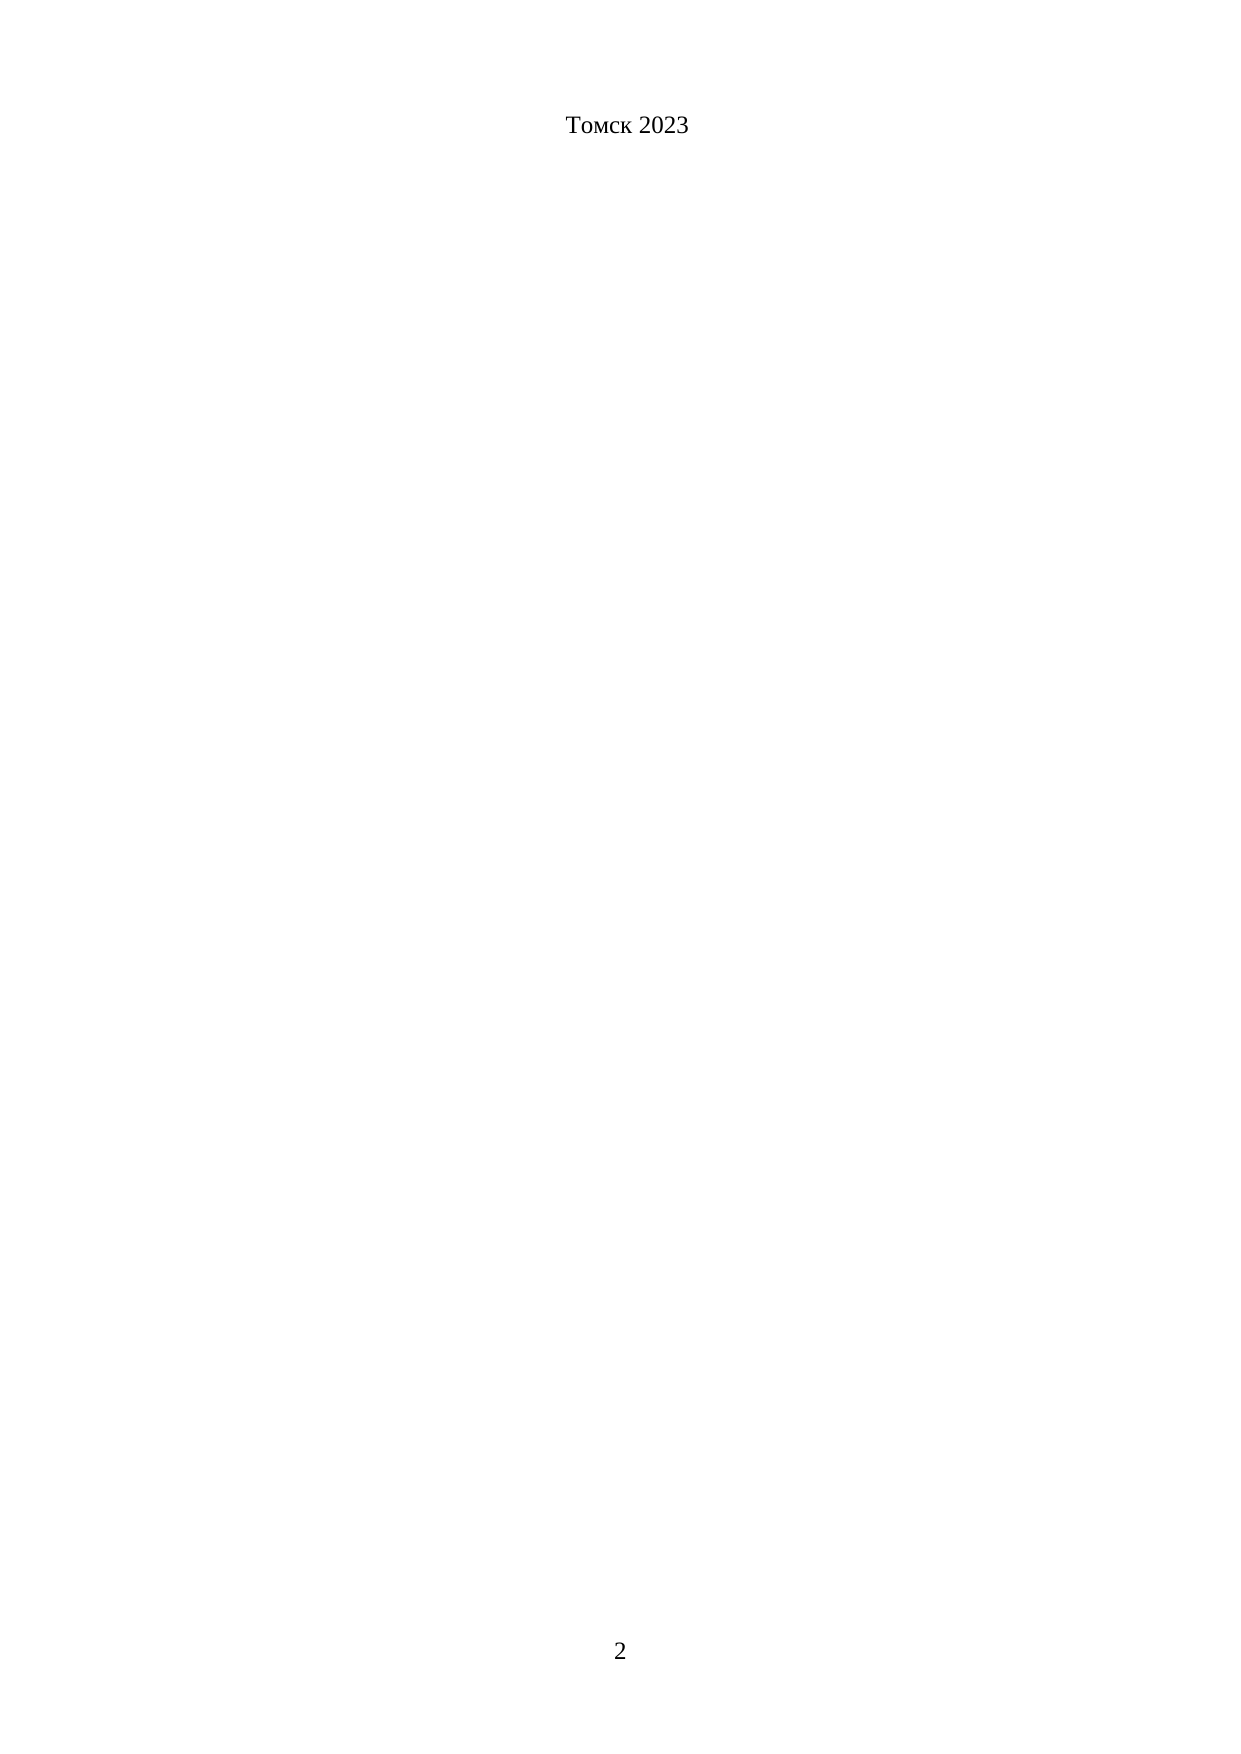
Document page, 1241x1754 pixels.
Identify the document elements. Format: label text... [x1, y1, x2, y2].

text Томск 2023 [243, 110, 1011, 138]
